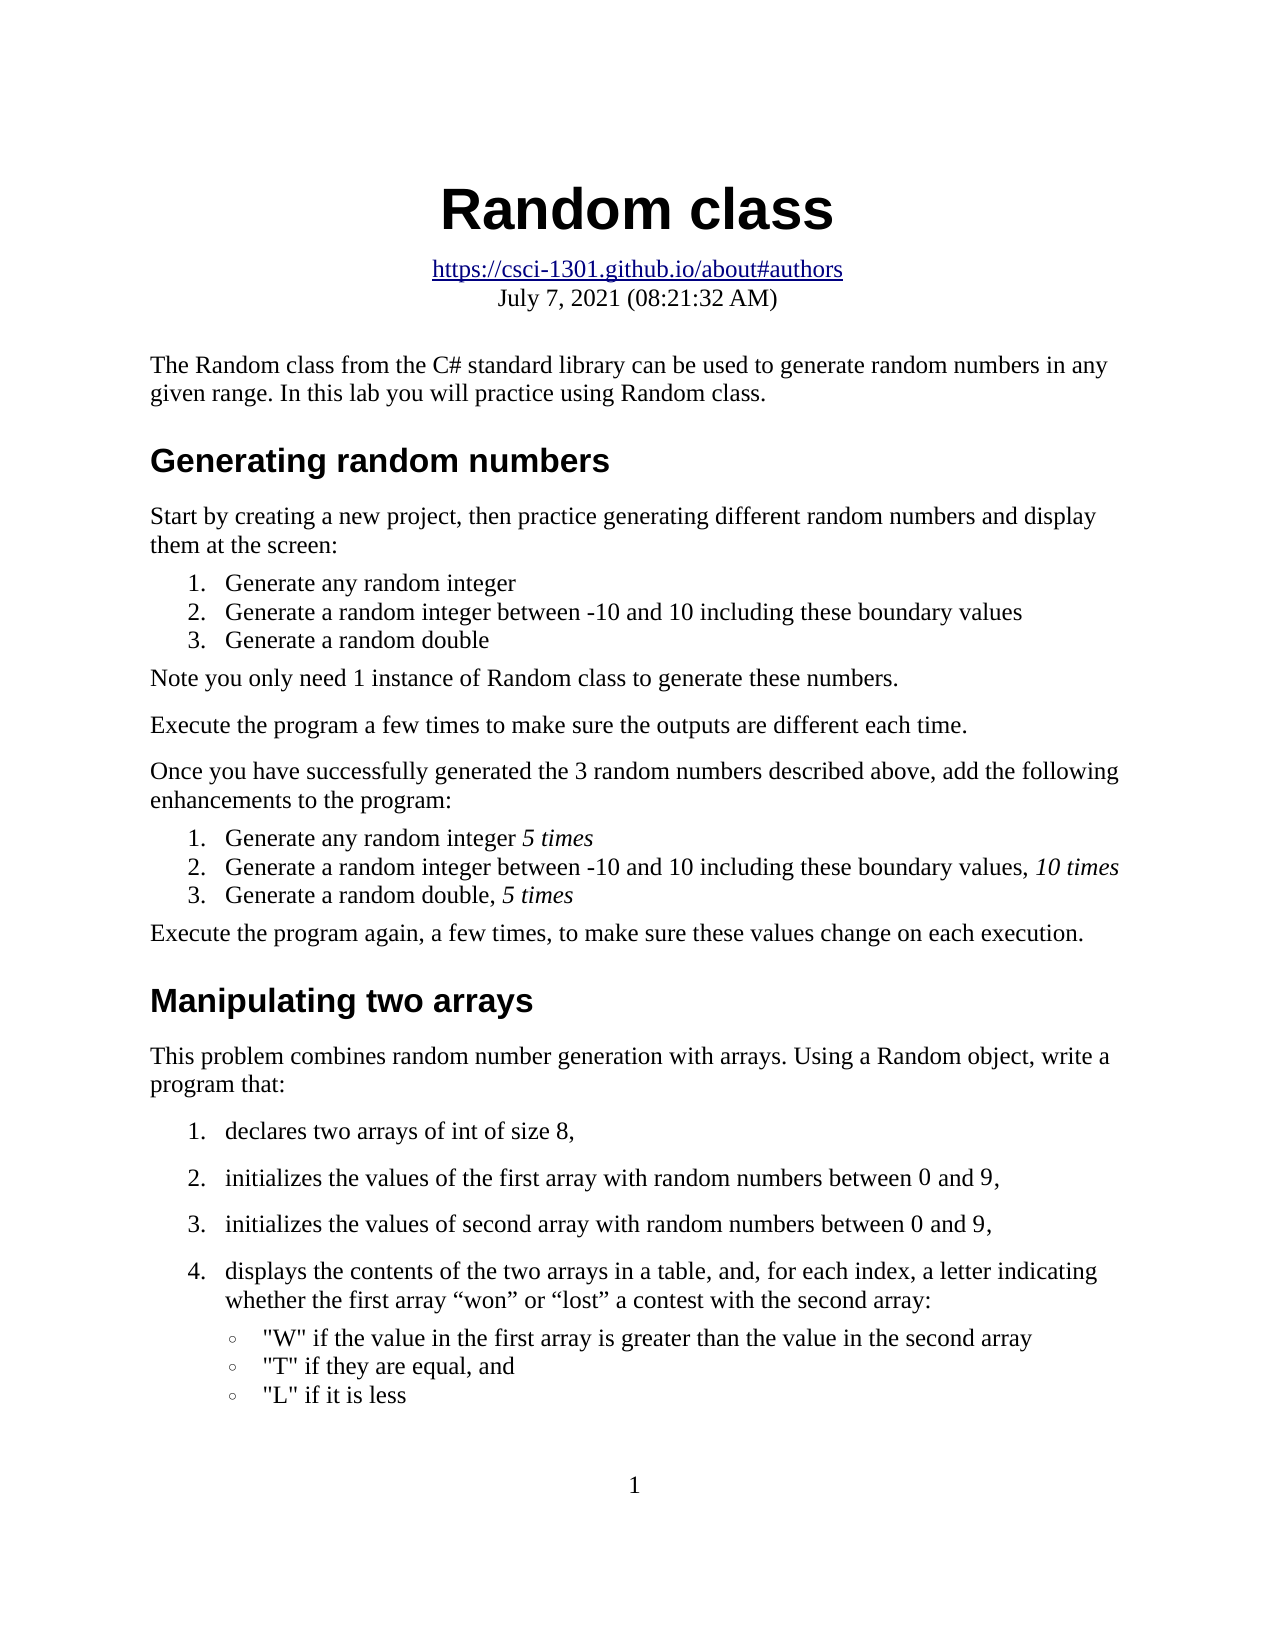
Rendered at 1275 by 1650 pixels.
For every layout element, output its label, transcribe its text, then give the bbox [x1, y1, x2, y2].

list displays the contents of the two arrays in a table, and, for each index, a letter indicating whether the first array “won” or “lost” a contest with the second array: [187, 1256, 1125, 1314]
subtitle Manipulating two arrays [150, 981, 1125, 1019]
subtitle Generating random numbers [150, 441, 1125, 480]
list "T" if they are equal, and [225, 1351, 1125, 1380]
list Generate a random integer between -10 and 10 including these boundary values [187, 597, 1125, 625]
list Generate a random double, 5 times [187, 880, 1125, 909]
text The Random class from the C# standard library can be used to generate random numbers in any given range. In this lab you will practice using Random class. [150, 350, 1125, 407]
list "L" if it is less [225, 1380, 1125, 1409]
text https://csci-1301.github.io/about#authors [150, 254, 1125, 283]
title Random class [150, 175, 1125, 242]
list declares two arrays of int of size 8, [187, 1116, 1125, 1145]
list "W" if the value in the first array is greater than the value in the second array [225, 1323, 1125, 1351]
text Note you only need 1 instance of Random class to generate these numbers. [150, 663, 1125, 692]
text Execute the program a few times to make sure the outputs are different each time. [150, 710, 1125, 738]
list Generate a random integer between -10 and 10 including these boundary values, 10 times [187, 852, 1125, 880]
list Generate a random double [187, 625, 1125, 654]
text This problem combines random number generation with arrays. Using a Random object, write a program that: [150, 1041, 1125, 1098]
text Start by creating a new project, then practice generating different random numbers and display them at the screen: [150, 501, 1125, 559]
text Execute the program again, a few times, to make sure these values change on each execution. [150, 918, 1125, 947]
list Generate any random integer 5 times [187, 823, 1125, 852]
list initializes the values of the first array with random numbers between and , [187, 1163, 1125, 1192]
list Generate any random integer [187, 568, 1125, 597]
text Once you have successfully generated the 3 random numbers described above, add the following enhancements to the program: [150, 756, 1125, 814]
text July 7, 2021 (08:21:32 AM) [150, 283, 1125, 312]
list initializes the values of second array with random numbers between and , [187, 1209, 1125, 1238]
